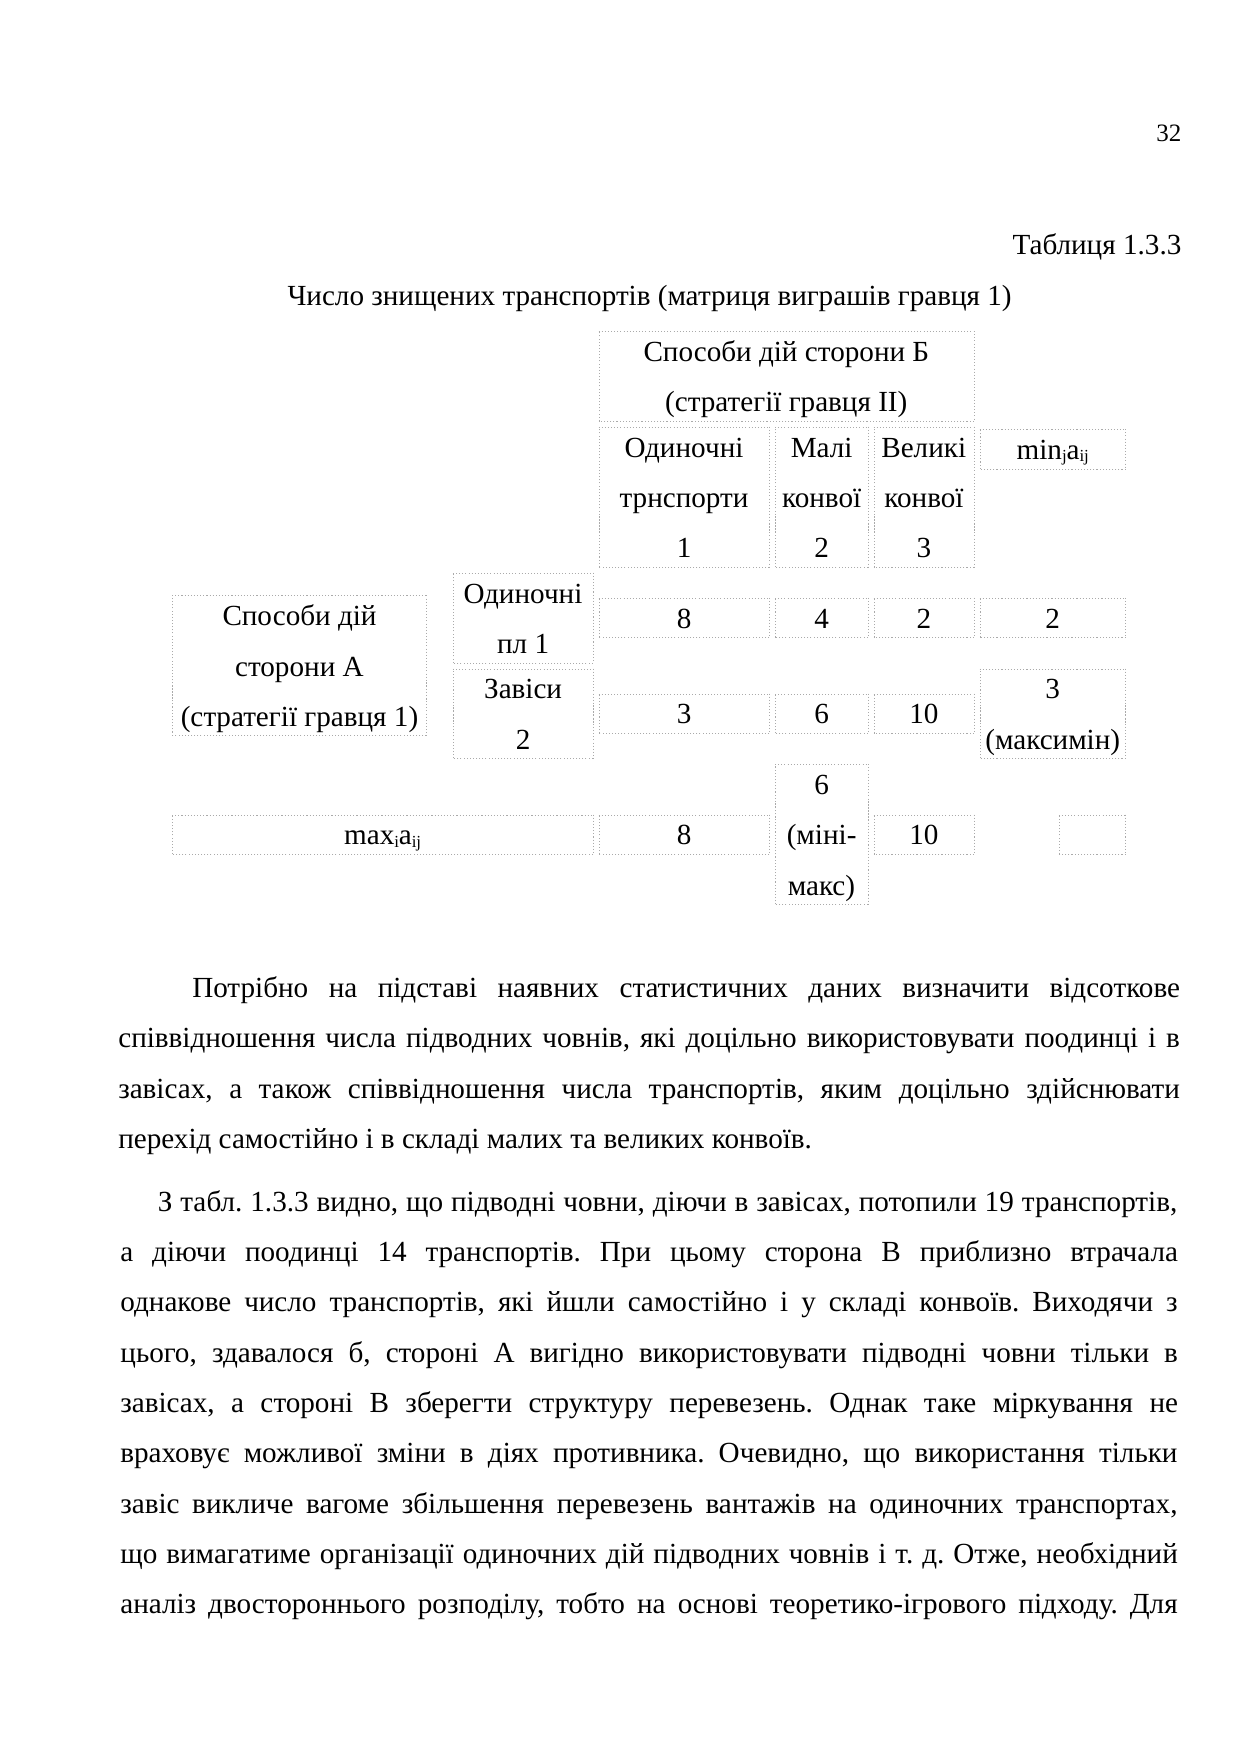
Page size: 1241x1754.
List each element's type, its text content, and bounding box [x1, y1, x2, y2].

table_cell 4 [772, 570, 871, 666]
table_cell 8 [596, 570, 772, 666]
table_cell 3 (максимін) [977, 666, 1128, 761]
table_cell 2 [871, 570, 977, 666]
table_header Способи дій сторони Б (стратегії гравця II) [596, 328, 977, 424]
text Таблиця 1.3.3 [118, 227, 1181, 261]
table_cell Завіси 2 [450, 666, 596, 761]
table_cell 6 (міні-макс) [772, 761, 871, 907]
table_cell 6 [772, 666, 871, 761]
table_header [169, 328, 596, 424]
table_cell 10 [871, 666, 977, 761]
text З табл. 1.3.3 видно, що підводні човни, діючи в завісах, потопили 19 транспортів, а діючи поодинці 14 транспортів. При цьому сторона В приблизно втрачала однакове число транспортів, які йшли самостійно і у складі конвоїв. Виходячи з цього, здавалося б, стороні А вигідно використовувати підводні човни тільки в завісах, а стороні В зберегти структуру перевезень. Однак таке міркування не враховує можливої зміни в діях противника. Очевидно, що використання тільки завіс викличе вагоме збільшення перевезень вантажів на одиночних транспортах, що вимагатиме організації одиночних дій підводних човнів і т. д. Отже, необхідний аналіз двостороннього розподілу, тобто на основі теоретико-ігрового підходу. Для [120, 1184, 1179, 1620]
table_header minjaij [977, 328, 1128, 570]
table_cell Одиночні трнспорти 1 [596, 424, 772, 570]
table_cell Малі конвої 2 [772, 424, 871, 570]
table_cell [169, 424, 596, 570]
table_cell Великі конвої 3 [871, 424, 977, 570]
table_cell Одиночні пл 1 [450, 570, 596, 666]
table_cell 8 [596, 761, 772, 907]
text Число знищених транспортів (матриця виграшів гравця 1) [118, 278, 1181, 311]
table_cell 3 [596, 666, 772, 761]
table_cell [977, 761, 1128, 907]
table_cell 10 [871, 761, 977, 907]
table_cell maxiaij [169, 761, 596, 907]
table_cell Способи дій сторони А (стратегії гравця 1) [169, 570, 450, 761]
text Потрібно на підставі наявних статистичних даних визначити відсоткове співвідношення числа підводних човнів, які доцільно використовувати поодинці і в завісах, а також співвідношення числа транспортів, яким доцільно здійснювати перехід самостійно і в складі малих та великих конвоїв. [118, 970, 1181, 1154]
table_cell 2 [977, 570, 1128, 666]
